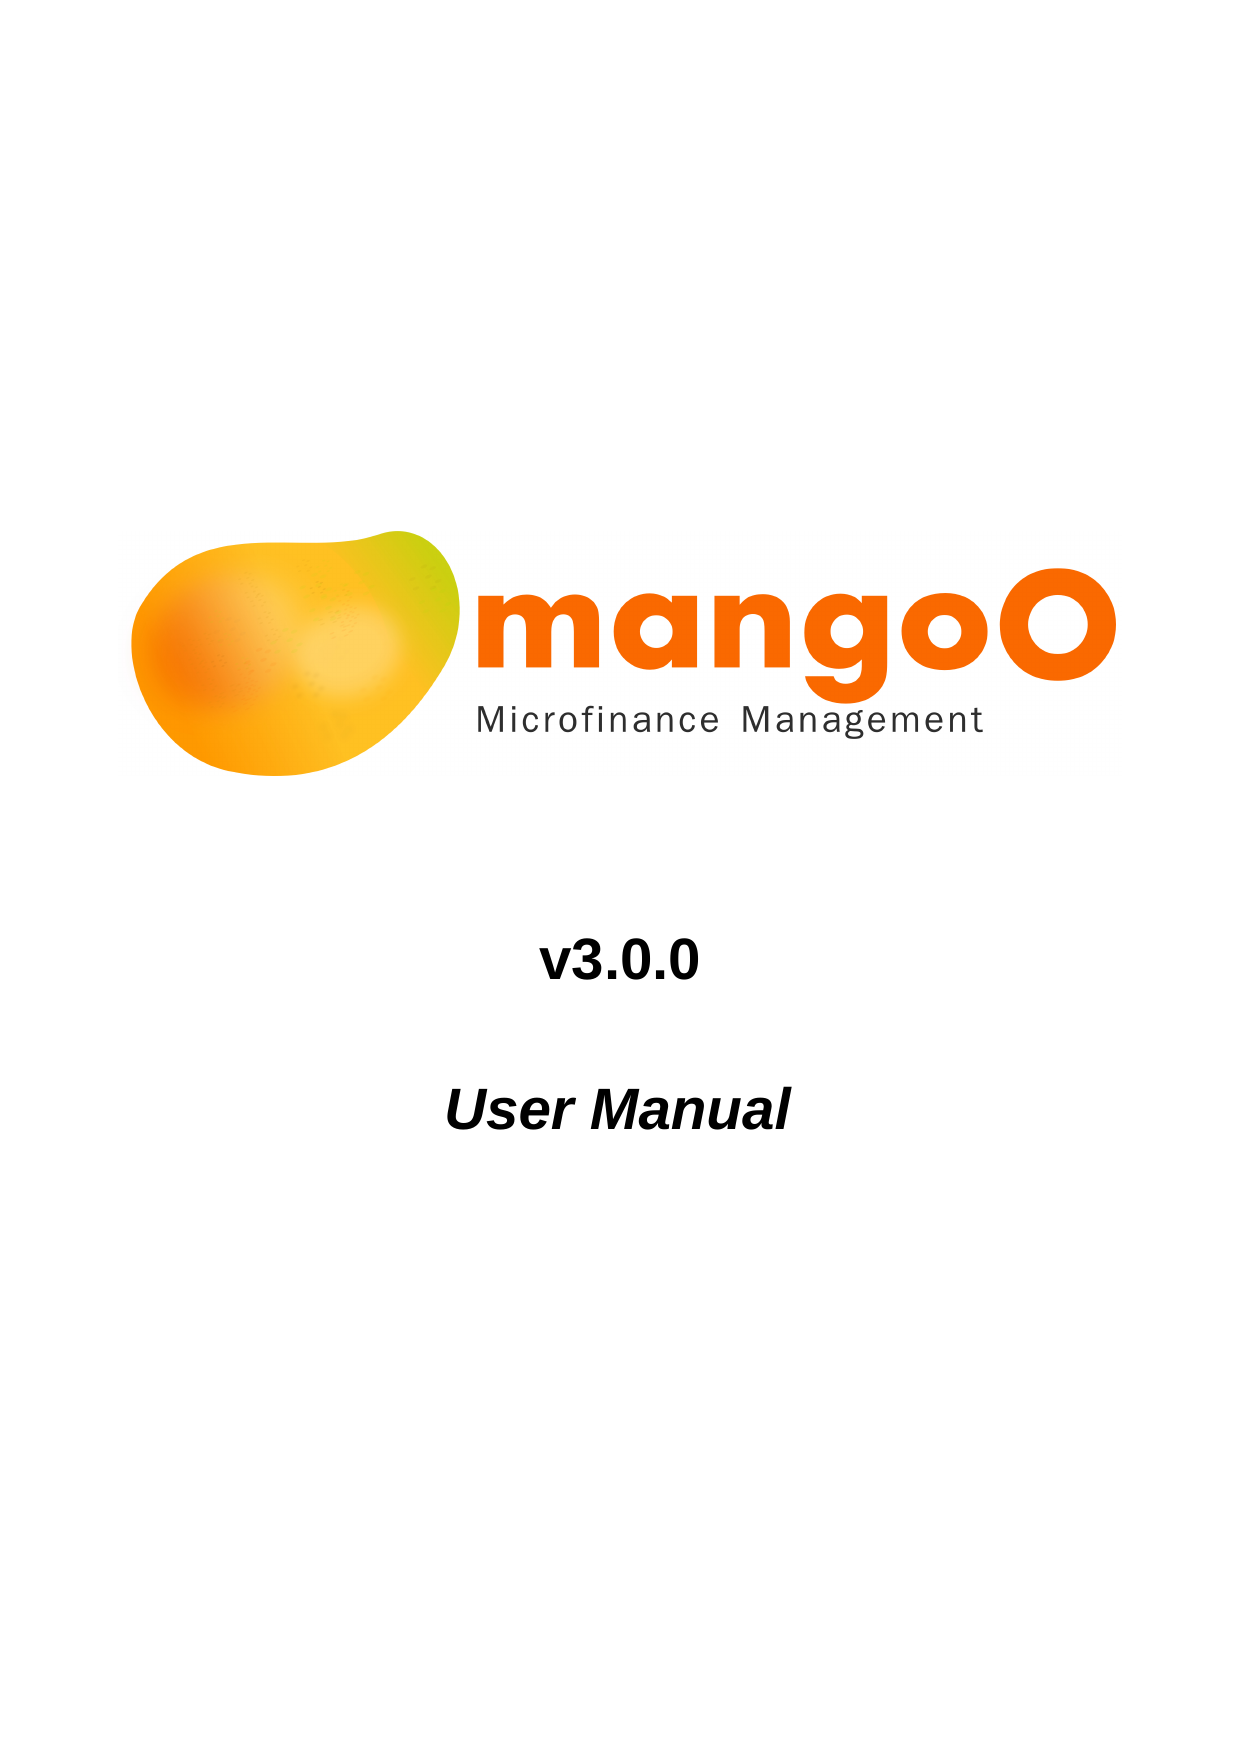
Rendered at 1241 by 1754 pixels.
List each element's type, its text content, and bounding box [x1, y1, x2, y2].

title User Manual [118, 1075, 1122, 1142]
title v3.0.0 [118, 925, 1122, 992]
picture [118, 531, 1123, 776]
